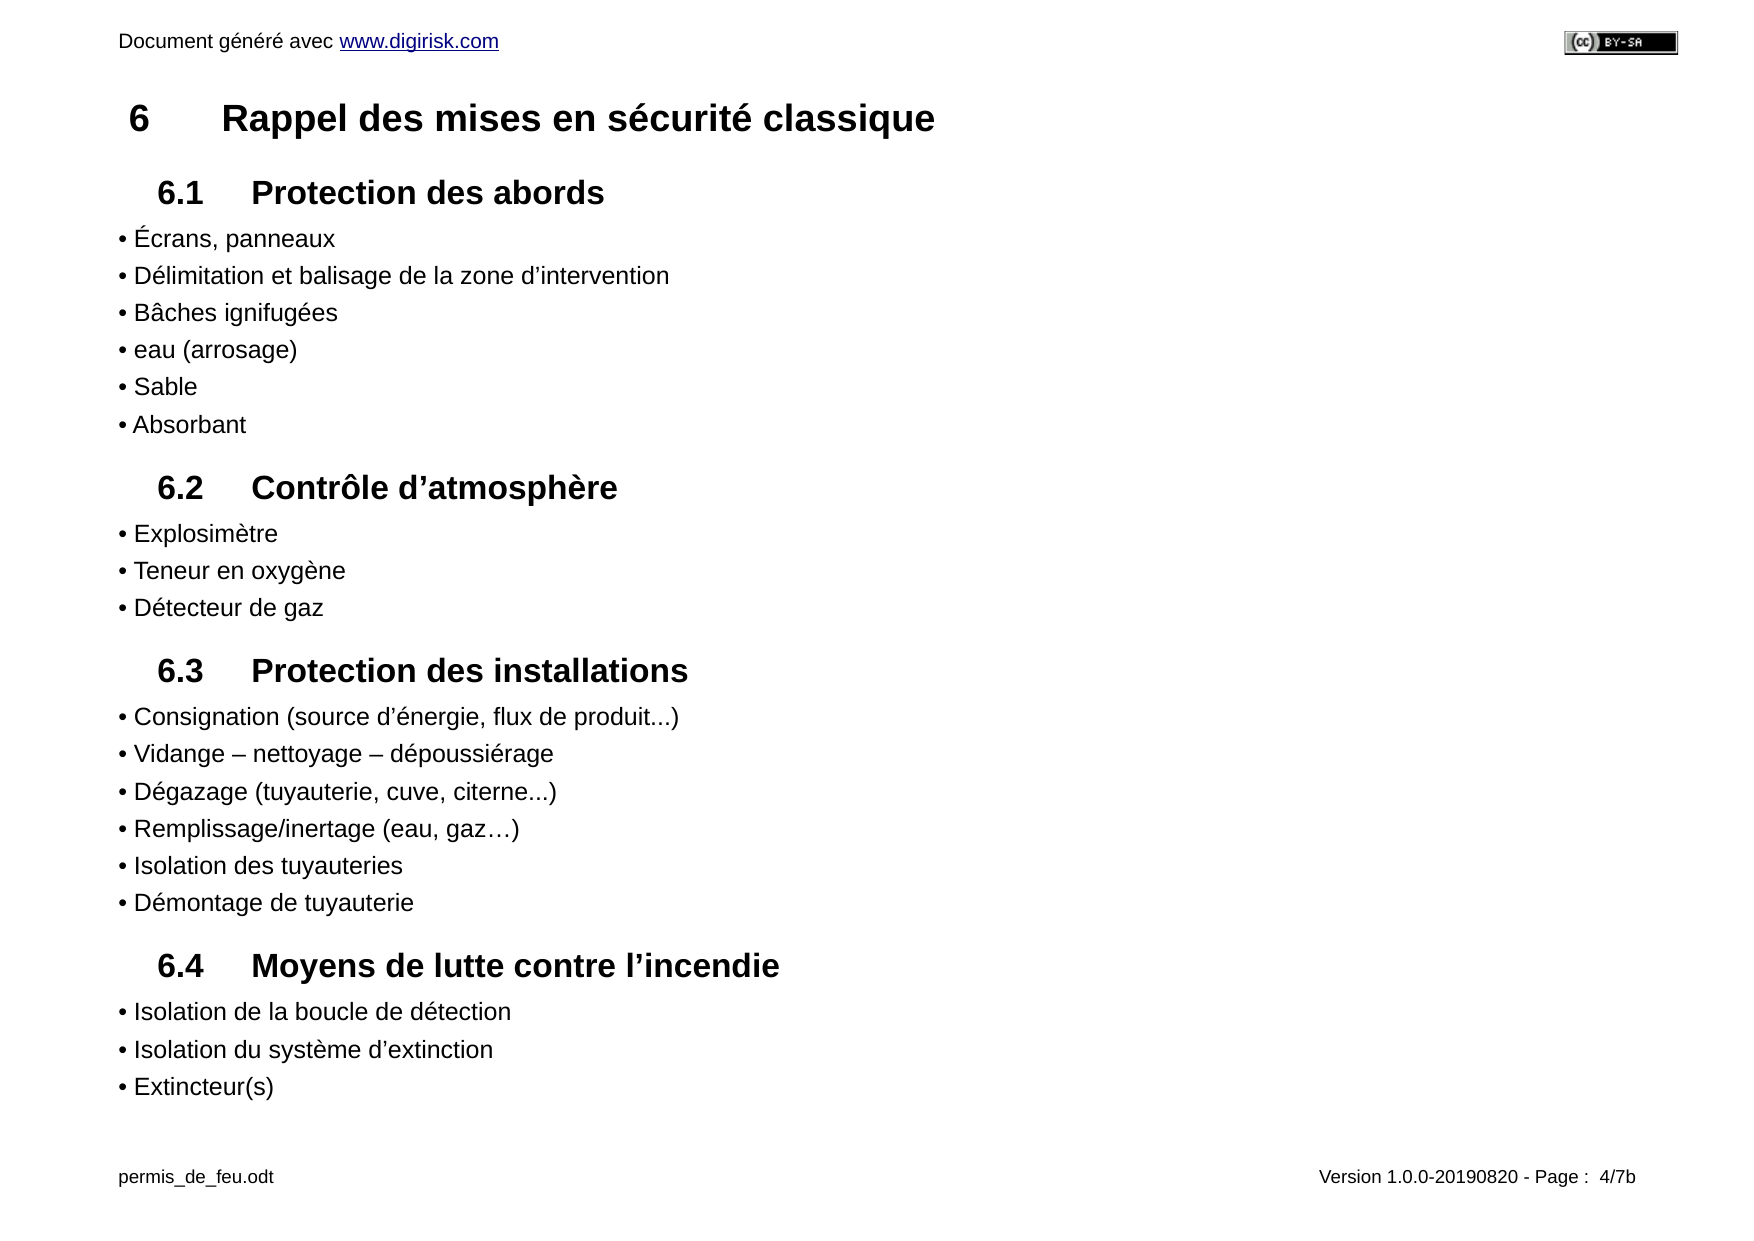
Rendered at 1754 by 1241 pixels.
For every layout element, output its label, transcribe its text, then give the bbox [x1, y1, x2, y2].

text • Absorbant [118, 409, 1636, 438]
subtitle Moyens de lutte contre l’incendie [148, 946, 1636, 985]
text • Sable [118, 372, 1636, 401]
subtitle Rappel des mises en sécurité classique [118, 96, 1636, 139]
text • Isolation de la boucle de détection [118, 997, 1636, 1026]
text • Démontage de tuyauterie [118, 888, 1636, 917]
text • Détecteur de gaz [118, 593, 1636, 622]
text • Vidange – nettoyage – dépoussiérage [118, 739, 1636, 768]
subtitle Protection des abords [148, 172, 1636, 211]
text • Écrans, panneaux [118, 224, 1636, 252]
text • eau (arrosage) [118, 335, 1636, 364]
text • Isolation des tuyauteries [118, 851, 1636, 880]
text • Remplissage/inertage (eau, gaz…) [118, 814, 1636, 843]
picture [1564, 31, 1679, 55]
text • Dégazage (tuyauterie, cuve, citerne...) [118, 777, 1636, 805]
subtitle Protection des installations [148, 651, 1636, 690]
text • Délimitation et balisage de la zone d’intervention [118, 261, 1636, 289]
subtitle Contrôle d’atmosphère [148, 468, 1636, 506]
text • Extincteur(s) [118, 1072, 1636, 1101]
text • Isolation du système d’extinction [118, 1034, 1636, 1063]
text • Teneur en oxygène [118, 556, 1636, 585]
text • Explosimètre [118, 519, 1636, 547]
text • Consignation (source d’énergie, flux de produit...) [118, 702, 1636, 731]
text • Bâches ignifugées [118, 298, 1636, 327]
